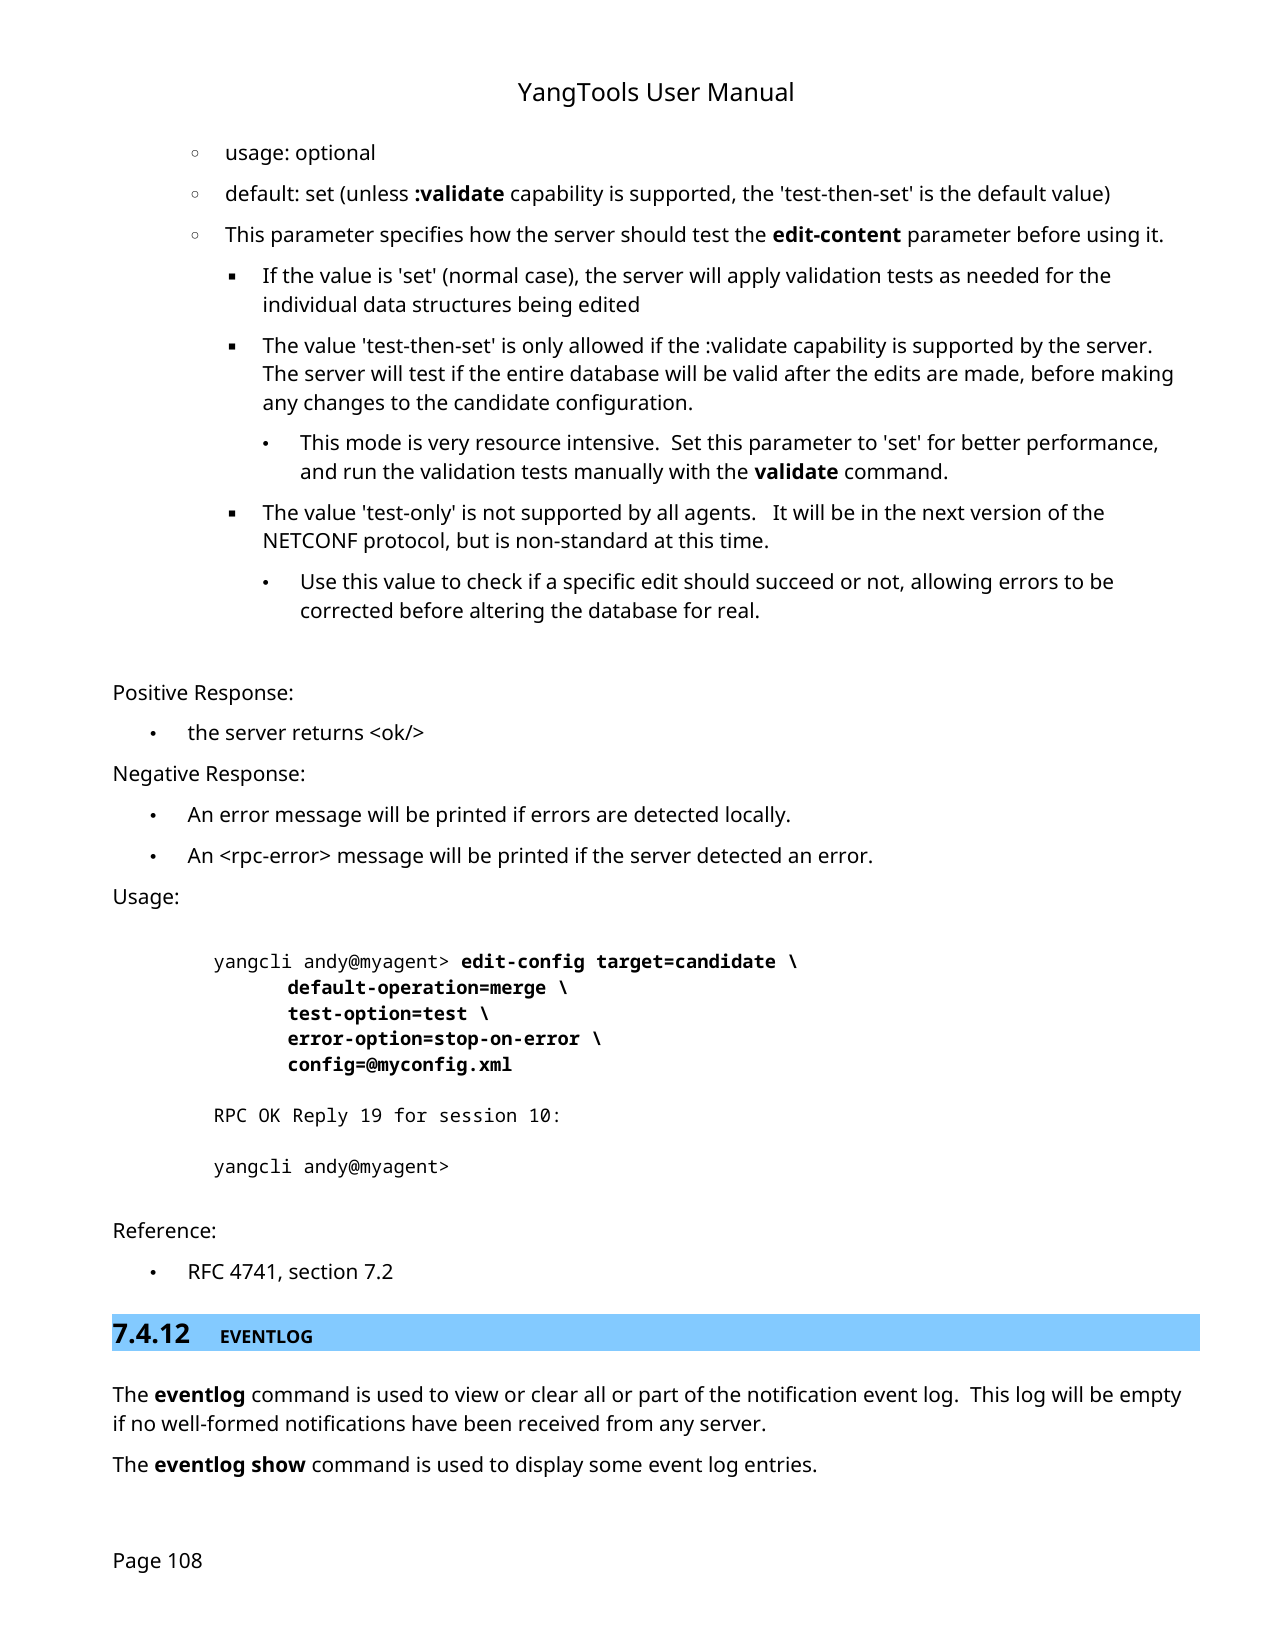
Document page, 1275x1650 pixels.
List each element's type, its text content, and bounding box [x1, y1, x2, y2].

list default: set (unless :validate capability is supported, the 'test-then-set' is the default value) [187, 179, 1200, 208]
text The eventlog command is used to view or clear all or part of the notification event log. This log will be empty if no well-formed notifications have been received from any server. [112, 1381, 1200, 1437]
list An error message will be printed if errors are detected locally. [150, 800, 1200, 829]
list The value 'test-only' is not supported by all agents. It will be in the next version of the NETCONF protocol, but is non-standard at this time. [225, 498, 1200, 555]
list If the value is 'set' (normal case), the server will apply validation tests as needed for the individual data structures being edited [225, 261, 1200, 318]
list usage: optional [187, 138, 1200, 167]
text The eventlog show command is used to display some event log entries. [112, 1450, 1200, 1478]
text Reference: [112, 1216, 1200, 1244]
text Negative Response: [112, 759, 1200, 788]
list This parameter specifies how the server should test the edit-content parameter before using it. [187, 220, 1200, 249]
list This mode is very resource intensive. Set this parameter to 'set' for better performance, and run the validation tests manually with the validate command. [262, 428, 1200, 485]
list RFC 4741, section 7.2 [150, 1257, 1200, 1285]
text yangcli andy@myagent> edit-config target=candidate \ default-operation=merge \ test-option=test \ error-option=stop-on-error \ config=@myconfig.xml RPC OK Reply 19 for session 10: yangcli andy@myagent> [139, 923, 1200, 1204]
text Usage: [112, 882, 1200, 911]
subtitle eventlog [112, 1314, 1200, 1351]
list the server returns <ok/> [150, 718, 1200, 747]
list Use this value to check if a specific edit should succeed or not, allowing errors to be corrected before altering the database for real. [262, 567, 1200, 624]
text Positive Response: [112, 678, 1200, 706]
list An <rpc-error> message will be printed if the server detected an error. [150, 841, 1200, 870]
list The value 'test-then-set' is only allowed if the :validate capability is supported by the server. The server will test if the entire database will be valid after the edits are made, before making any changes to the candidate configuration. [225, 331, 1200, 416]
